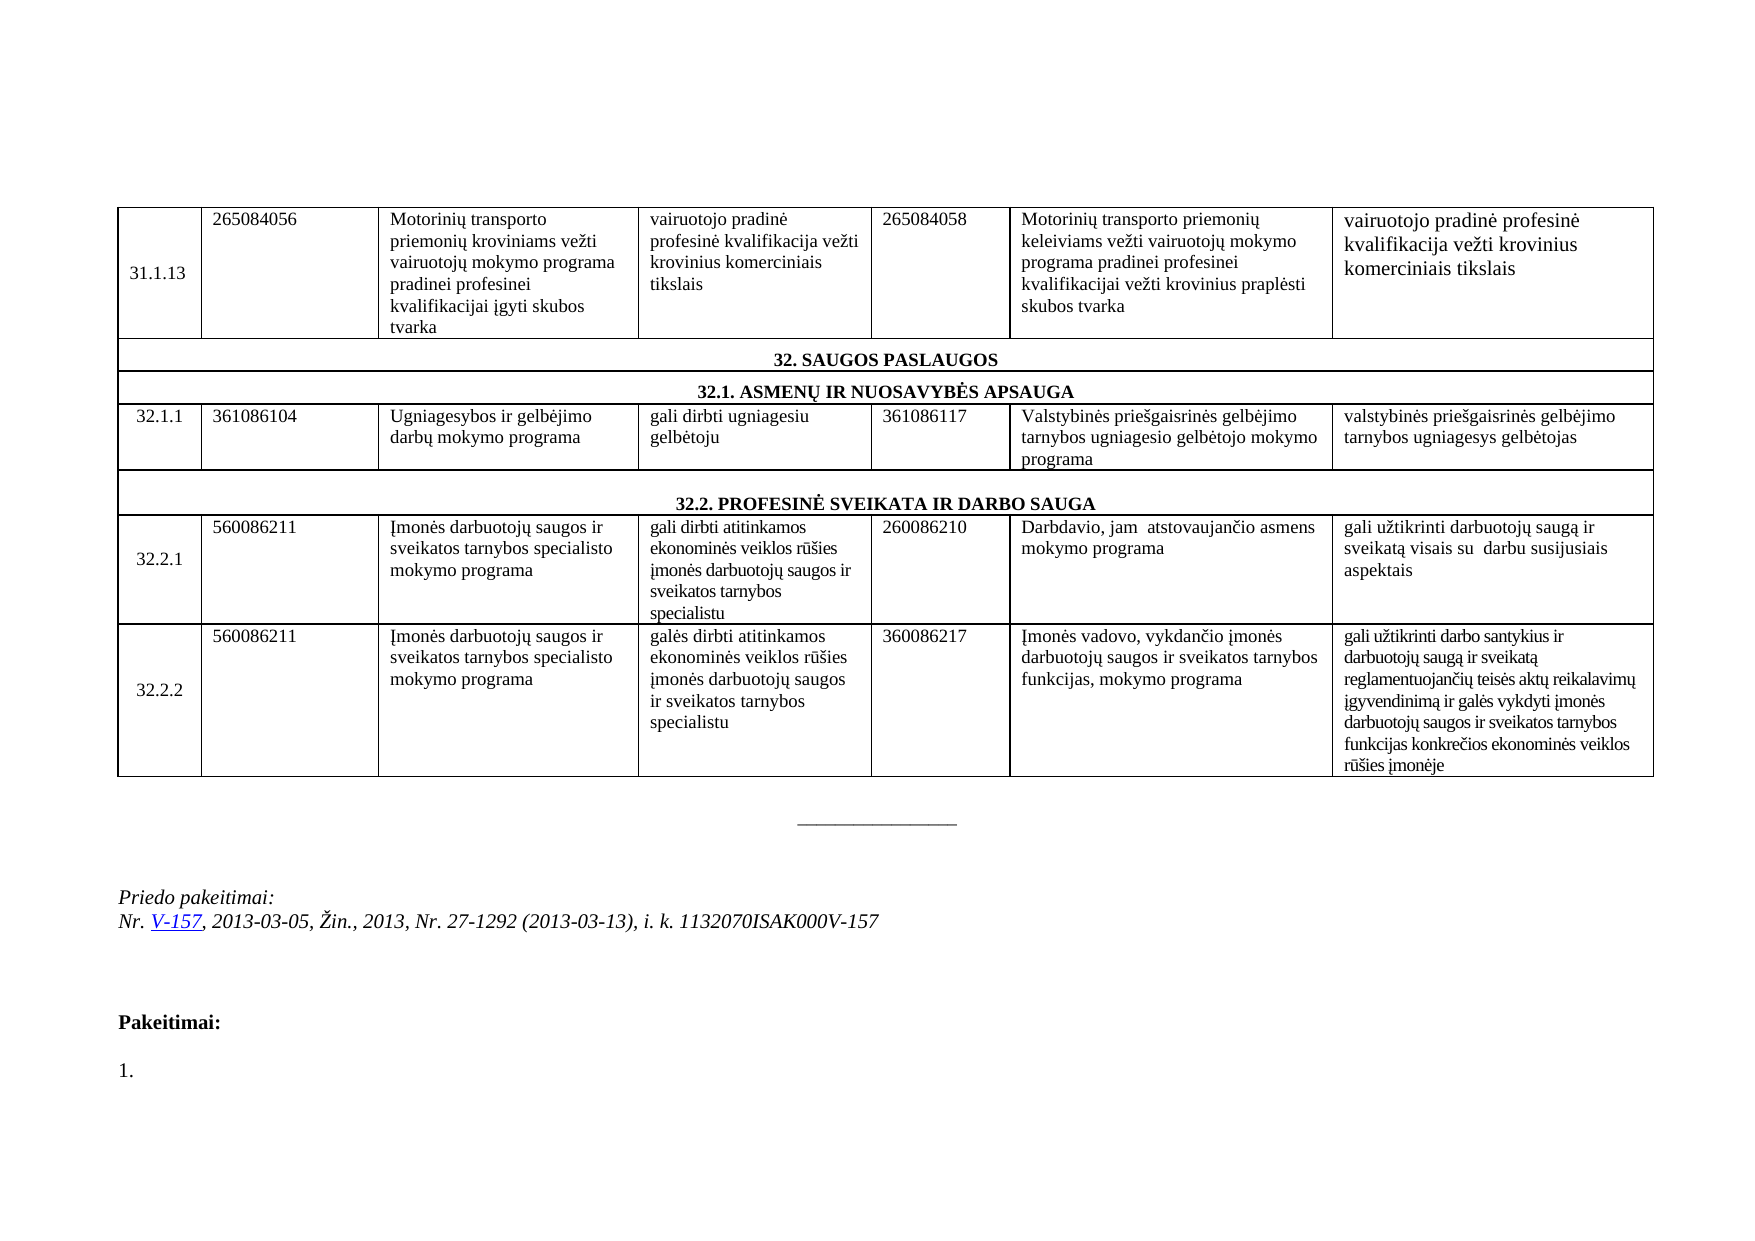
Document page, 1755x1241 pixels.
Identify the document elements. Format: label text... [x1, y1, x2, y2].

table_cell 265084058 [872, 208, 1009, 338]
text _________________ [118, 806, 1636, 828]
table_cell Ugniagesybos ir gelbėjimo darbų mokymo programa [379, 405, 638, 469]
table_cell Įmonės vadovo, vykdančio įmonės darbuotojų saugos ir sveikatos tarnybos funkcijas, mokymo programa [1011, 625, 1332, 776]
table_cell 32.1. ASMENŲ IR NUOSAVYBĖS APSAUGA [119, 372, 1653, 403]
table_cell gali dirbti atitinkamos ekonominės veiklos rūšies įmonės darbuotojų saugos ir sveikatos tarnybos specialistu [639, 516, 871, 623]
table_cell 32.1.1 [119, 405, 201, 469]
table_cell vairuotojo pradinė profesinė kvalifikacija vežti krovinius komerciniais tikslais [1333, 208, 1653, 338]
table_cell 260086210 [872, 516, 1009, 623]
table_cell Motorinių transporto priemonių kroviniams vežti vairuotojų mokymo programa pradinei profesinei kvalifikacijai įgyti skubos tvarka [379, 208, 638, 338]
table_cell gali užtikrinti darbuotojų saugą ir sveikatą visais su darbu susijusiais aspektais [1333, 516, 1653, 623]
table_cell 32.2.1 [119, 516, 201, 623]
text Priedo pakeitimai: [118, 885, 1636, 909]
table_cell valstybinės priešgaisrinės gelbėjimo tarnybos ugniagesys gelbėtojas [1333, 405, 1653, 469]
table_cell Darbdavio, jam atstovaujančio asmens mokymo programa [1011, 516, 1332, 623]
text 1. [118, 1058, 1636, 1082]
table_cell 32.2. PROFESINĖ SVEIKATA IR DARBO SAUGA [119, 471, 1653, 514]
table_cell 361086117 [872, 405, 1009, 469]
table_cell 360086217 [872, 625, 1009, 776]
table_cell 560086211 [202, 516, 378, 623]
table_cell vairuotojo pradinė profesinė kvalifikacija vežti krovinius komerciniais tikslais [639, 208, 871, 338]
table_cell 32.2.2 [119, 625, 201, 776]
table_cell 31.1.13 [119, 208, 201, 338]
table_cell 361086104 [202, 405, 378, 469]
table_cell Valstybinės priešgaisrinės gelbėjimo tarnybos ugniagesio gelbėtojo mokymo programa [1011, 405, 1332, 469]
table_cell Įmonės darbuotojų saugos ir sveikatos tarnybos specialisto mokymo programa [379, 516, 638, 623]
table_cell 560086211 [202, 625, 378, 776]
table_cell galės dirbti atitinkamos ekonominės veiklos rūšies įmonės darbuotojų saugos ir sveikatos tarnybos specialistu [639, 625, 871, 776]
table_cell Motorinių transporto priemonių keleiviams vežti vairuotojų mokymo programa pradinei profesinei kvalifikacijai vežti krovinius praplėsti skubos tvarka [1011, 208, 1332, 338]
text Nr. V-157, 2013-03-05, Žin., 2013, Nr. 27-1292 (2013-03-13), i. k. 1132070ISAK000V-157 [118, 909, 1636, 933]
table_cell gali užtikrinti darbo santykius ir darbuotojų saugą ir sveikatą reglamentuojančių teisės aktų reikalavimų įgyvendinimą ir galės vykdyti įmonės darbuotojų saugos ir sveikatos tarnybos funkcijas konkrečios ekonominės veiklos rūšies įmonėje [1333, 625, 1653, 776]
table_cell gali dirbti ugniagesiu gelbėtoju [639, 405, 871, 469]
table_cell 32. SAUGOS PASLAUGOS [119, 339, 1653, 370]
table_cell 265084056 [202, 208, 378, 338]
text Pakeitimai: [118, 1010, 1636, 1034]
table_cell Įmonės darbuotojų saugos ir sveikatos tarnybos specialisto mokymo programa [379, 625, 638, 776]
